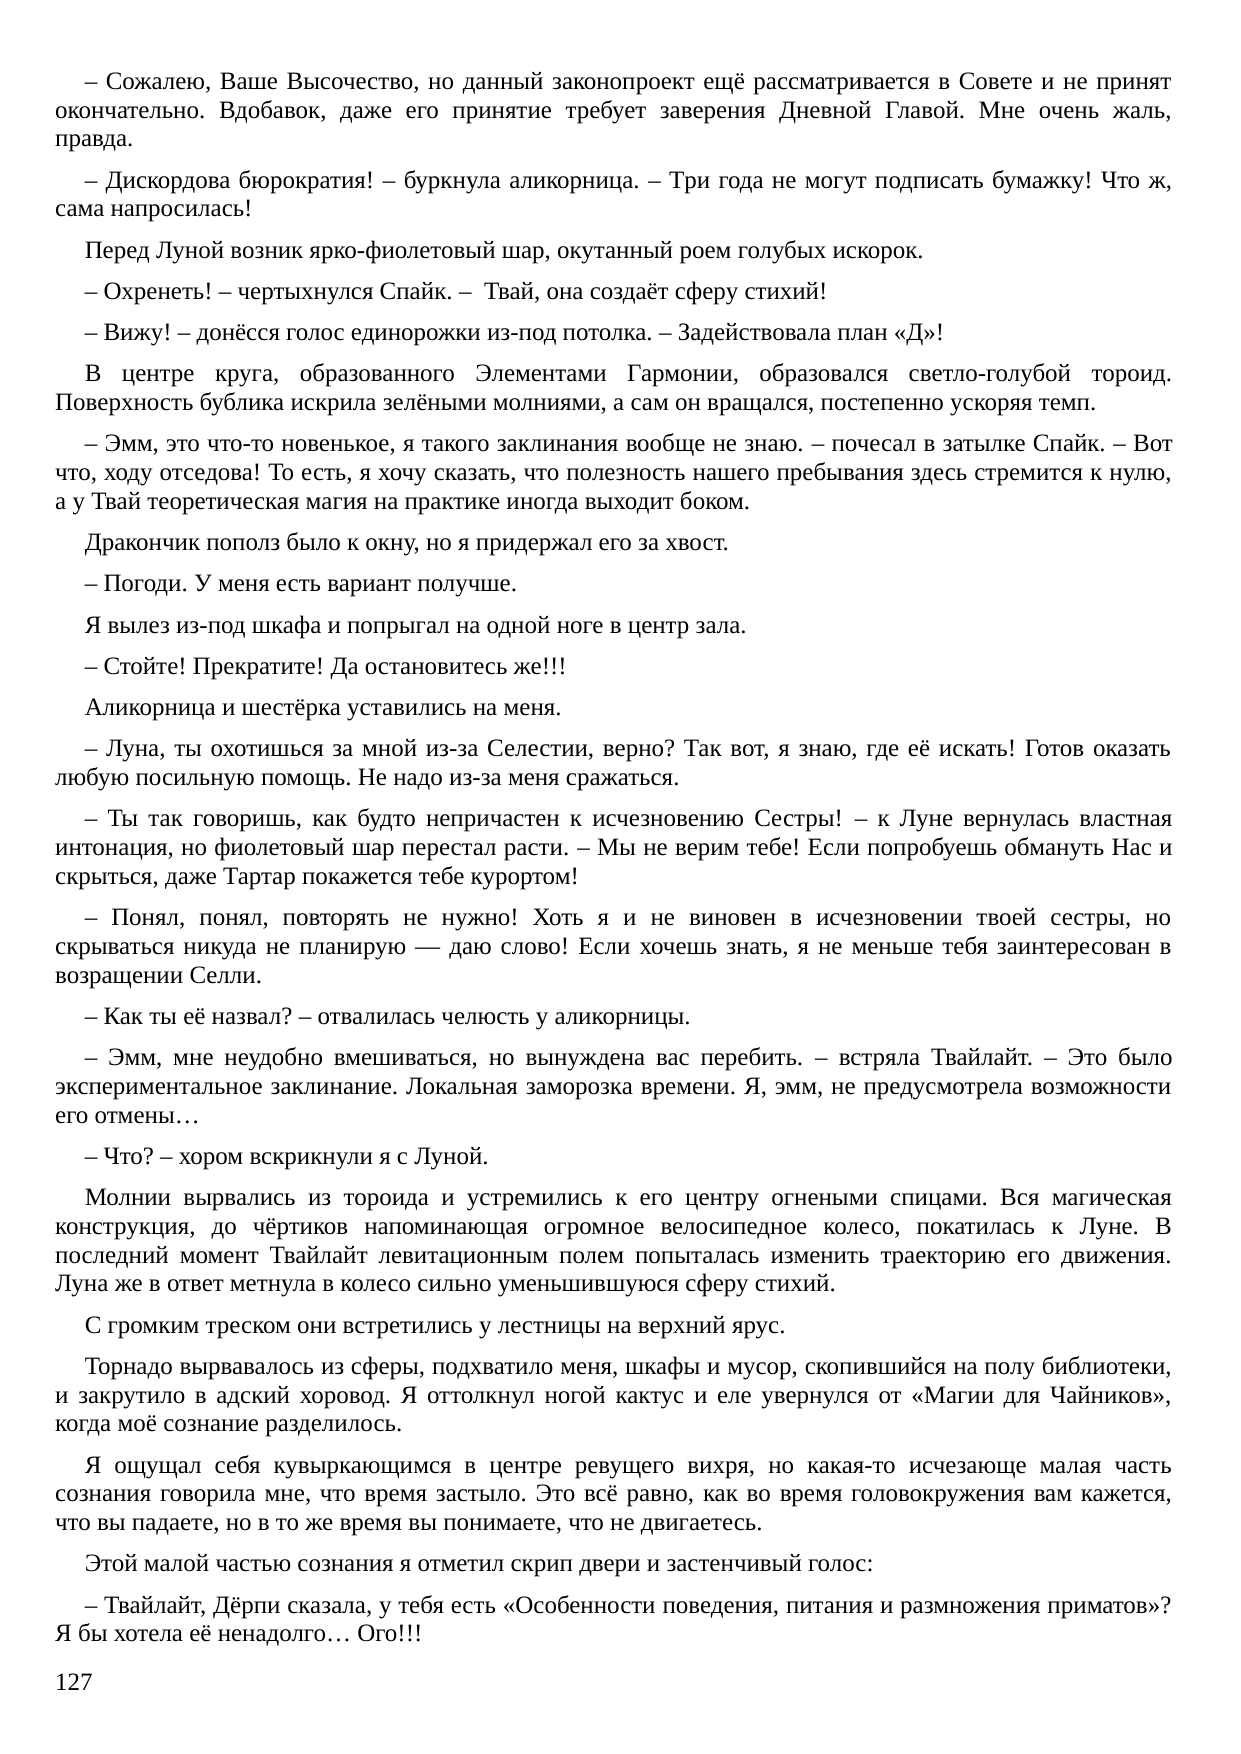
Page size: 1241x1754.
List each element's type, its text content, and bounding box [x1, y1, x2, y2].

text В центре круга, образованного Элементами Гармонии, образовался светло-голубой тороид. Поверхность бублика искрила зелёными молниями, а сам он вращался, постепенно ускоряя темп. [55, 358, 1173, 416]
text Я ощущал себя кувыркающимся в центре ревущего вихря, но какая-то исчезающе малая часть сознания говорила мне, что время застыло. Это всё равно, как во время головокружения вам кажется, что вы падаете, но в то же время вы понимаете, что не двигаетесь. [55, 1450, 1173, 1536]
text – Твайлайт, Дёрпи сказала, у тебя есть «Особенности поведения, питания и размножения приматов»? Я бы хотела её ненадолго… Ого!!! [55, 1590, 1173, 1647]
text Дракончик пополз было к окну, но я придержал его за хвост. [55, 527, 1173, 556]
text Я вылез из-под шкафа и попрыгал на одной ноге в центр зала. [55, 610, 1173, 638]
text – Луна, ты охотишься за мной из-за Селестии, верно? Так вот, я знаю, где её искать! Готов оказать любую посильную помощь. Не надо из-за меня сражаться. [55, 733, 1173, 791]
text – Как ты её назвал? – отвалилась челюсть у аликорницы. [55, 1001, 1173, 1030]
text Этой малой частью сознания я отметил скрип двери и застенчивый голос: [55, 1548, 1173, 1577]
text С громким треском они встретились у лестницы на верхний ярус. [55, 1310, 1173, 1338]
text – Что? – хором вскрикнули я с Луной. [55, 1141, 1173, 1170]
text Молнии вырвались из тороида и устремились к его центру огнеными спицами. Вся магическая конструкция, до чёртиков напоминающая огромное велосипедное колесо, покатилась к Луне. В последний момент Твайлайт левитационным полем попыталась изменить траекторию его движения. Луна же в ответ метнула в колесо сильно уменьшившуюся сферу стихий. [55, 1182, 1173, 1297]
text – Понял, понял, повторять не нужно! Хоть я и не виновен в исчезновении твоей сестры, но скрываться никуда не планирую — даю слово! Если хочешь знать, я не меньше тебя заинтересован в возращении Селли. [55, 902, 1173, 988]
text – Эмм, это что-то новенькое, я такого заклинания вообще не знаю. – почесал в затылке Спайк. – Вот что, ходу отседова! То есть, я хочу сказать, что полезность нашего пребывания здесь стремится к нулю, а у Твай теоретическая магия на практике иногда выходит боком. [55, 428, 1173, 515]
text Торнадо вырвавалось из сферы, подхватило меня, шкафы и мусор, скопившийся на полу библиотеки, и закрутило в адский хоровод. Я оттолкнул ногой кактус и еле увернулся от «Магии для Чайников», когда моё сознание разделилось. [55, 1351, 1173, 1437]
text – Дискордова бюрократия! – буркнула аликорница. – Три года не могут подписать бумажку! Что ж, сама напросилась! [55, 165, 1173, 222]
text – Ты так говоришь, как будто непричастен к исчезновению Сестры! – к Луне вернулась властная интонация, но фиолетовый шар перестал расти. – Мы не верим тебе! Если попробуешь обмануть Нас и скрыться, даже Тартар покажется тебе курортом! [55, 803, 1173, 890]
text – Эмм, мне неудобно вмешиваться, но вынуждена вас перебить. – встряла Твайлайт. – Это было экспериментальное заклинание. Локальная заморозка времени. Я, эмм, не предусмотрела возможности его отмены… [55, 1042, 1173, 1128]
text – Охренеть! – чертыхнулся Спайк. – Твай, она создаёт сферу стихий! [55, 276, 1173, 305]
text – Стойте! Прекратите! Да остановитесь же!!! [55, 651, 1173, 680]
text Аликорница и шестёрка уставились на меня. [55, 692, 1173, 721]
text – Вижу! – донёсся голос единорожки из-под потолка. – Задействовала план «Д»! [55, 317, 1173, 346]
text Перед Луной возник ярко-фиолетовый шар, окутанный роем голубых искорок. [55, 235, 1173, 263]
text – Погоди. У меня есть вариант получше. [55, 568, 1173, 597]
text – Сожалею, Ваше Высочество, но данный законопроект ещё рассматривается в Совете и не принят окончательно. Вдобавок, даже его принятие требует заверения Дневной Главой. Мне очень жаль, правда. [55, 66, 1173, 152]
